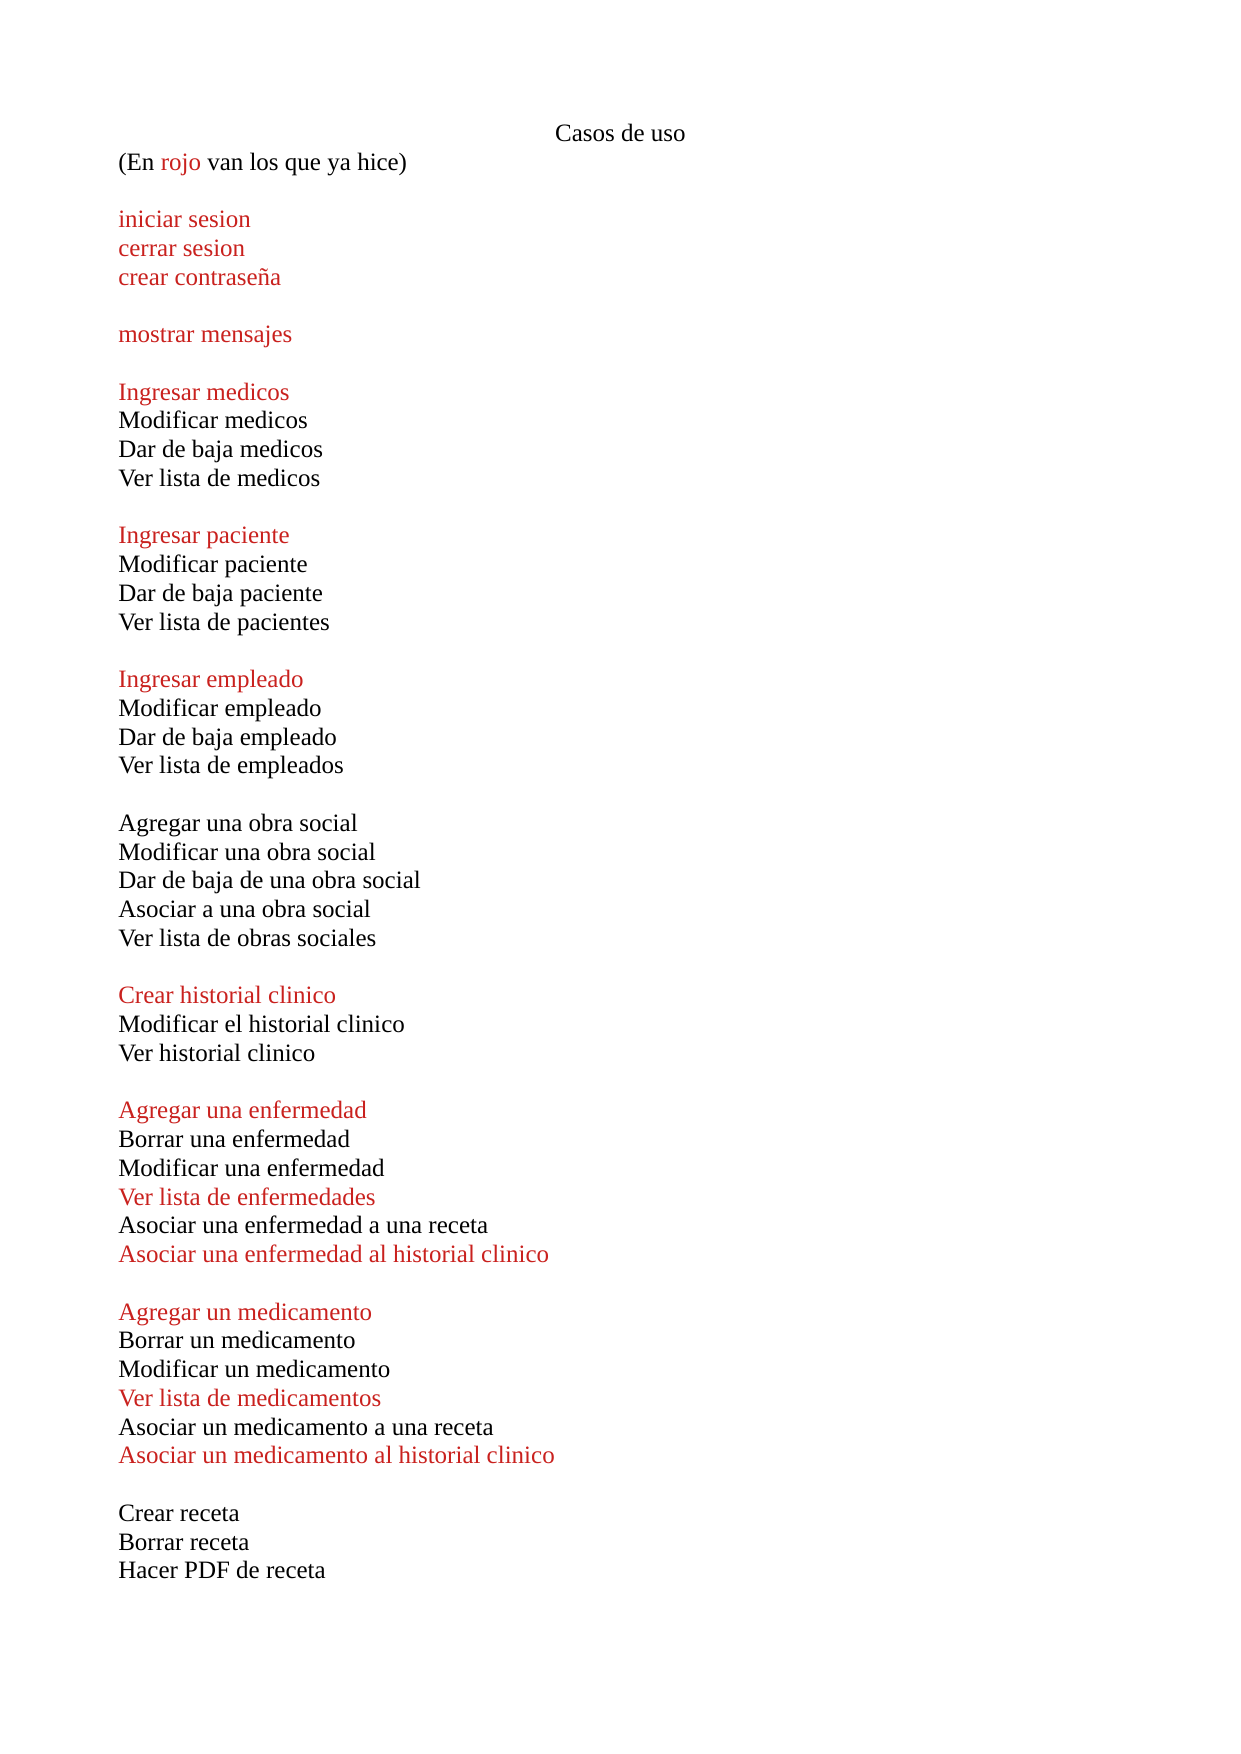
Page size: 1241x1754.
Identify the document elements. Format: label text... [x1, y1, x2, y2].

text Ver lista de enfermedades [118, 1182, 1122, 1211]
text Dar de baja paciente [118, 578, 1122, 607]
text Agregar un medicamento [118, 1297, 1122, 1326]
text Modificar una enfermedad [118, 1153, 1122, 1182]
text (En rojo van los que ya hice) [118, 147, 1122, 176]
text Ver lista de medicamentos [118, 1383, 1122, 1412]
text crear contraseña [118, 262, 1122, 291]
text Borrar un medicamento [118, 1326, 1122, 1354]
text Asociar una enfermedad al historial clinico [118, 1239, 1122, 1268]
text Dar de baja de una obra social [118, 866, 1122, 894]
text Asociar un medicamento al historial clinico [118, 1441, 1122, 1469]
text Ver lista de medicos [118, 463, 1122, 492]
text Modificar paciente [118, 549, 1122, 578]
text Ingresar empleado [118, 664, 1122, 693]
text Modificar medicos [118, 406, 1122, 434]
text Crear receta [118, 1498, 1122, 1527]
text Modificar una obra social [118, 837, 1122, 866]
text Crear historial clinico [118, 981, 1122, 1009]
text Ver historial clinico [118, 1038, 1122, 1067]
text Hacer PDF de receta [118, 1556, 1122, 1584]
text Modificar el historial clinico [118, 1009, 1122, 1038]
text Borrar una enfermedad [118, 1124, 1122, 1153]
text Asociar una enfermedad a una receta [118, 1211, 1122, 1239]
text Ingresar paciente [118, 521, 1122, 549]
text Agregar una enfermedad [118, 1096, 1122, 1124]
text Modificar empleado [118, 693, 1122, 722]
text cerrar sesion [118, 233, 1122, 262]
text Ver lista de empleados [118, 751, 1122, 779]
text Dar de baja medicos [118, 434, 1122, 463]
text Casos de uso [118, 118, 1122, 147]
text Agregar una obra social [118, 808, 1122, 837]
text Ingresar medicos [118, 377, 1122, 406]
text mostrar mensajes [118, 319, 1122, 348]
text Asociar a una obra social [118, 894, 1122, 923]
text Ver lista de pacientes [118, 607, 1122, 636]
text Asociar un medicamento a una receta [118, 1412, 1122, 1441]
text Modificar un medicamento [118, 1354, 1122, 1383]
text Borrar receta [118, 1527, 1122, 1556]
text iniciar sesion [118, 204, 1122, 233]
text Dar de baja empleado [118, 722, 1122, 751]
text Ver lista de obras sociales [118, 923, 1122, 952]
